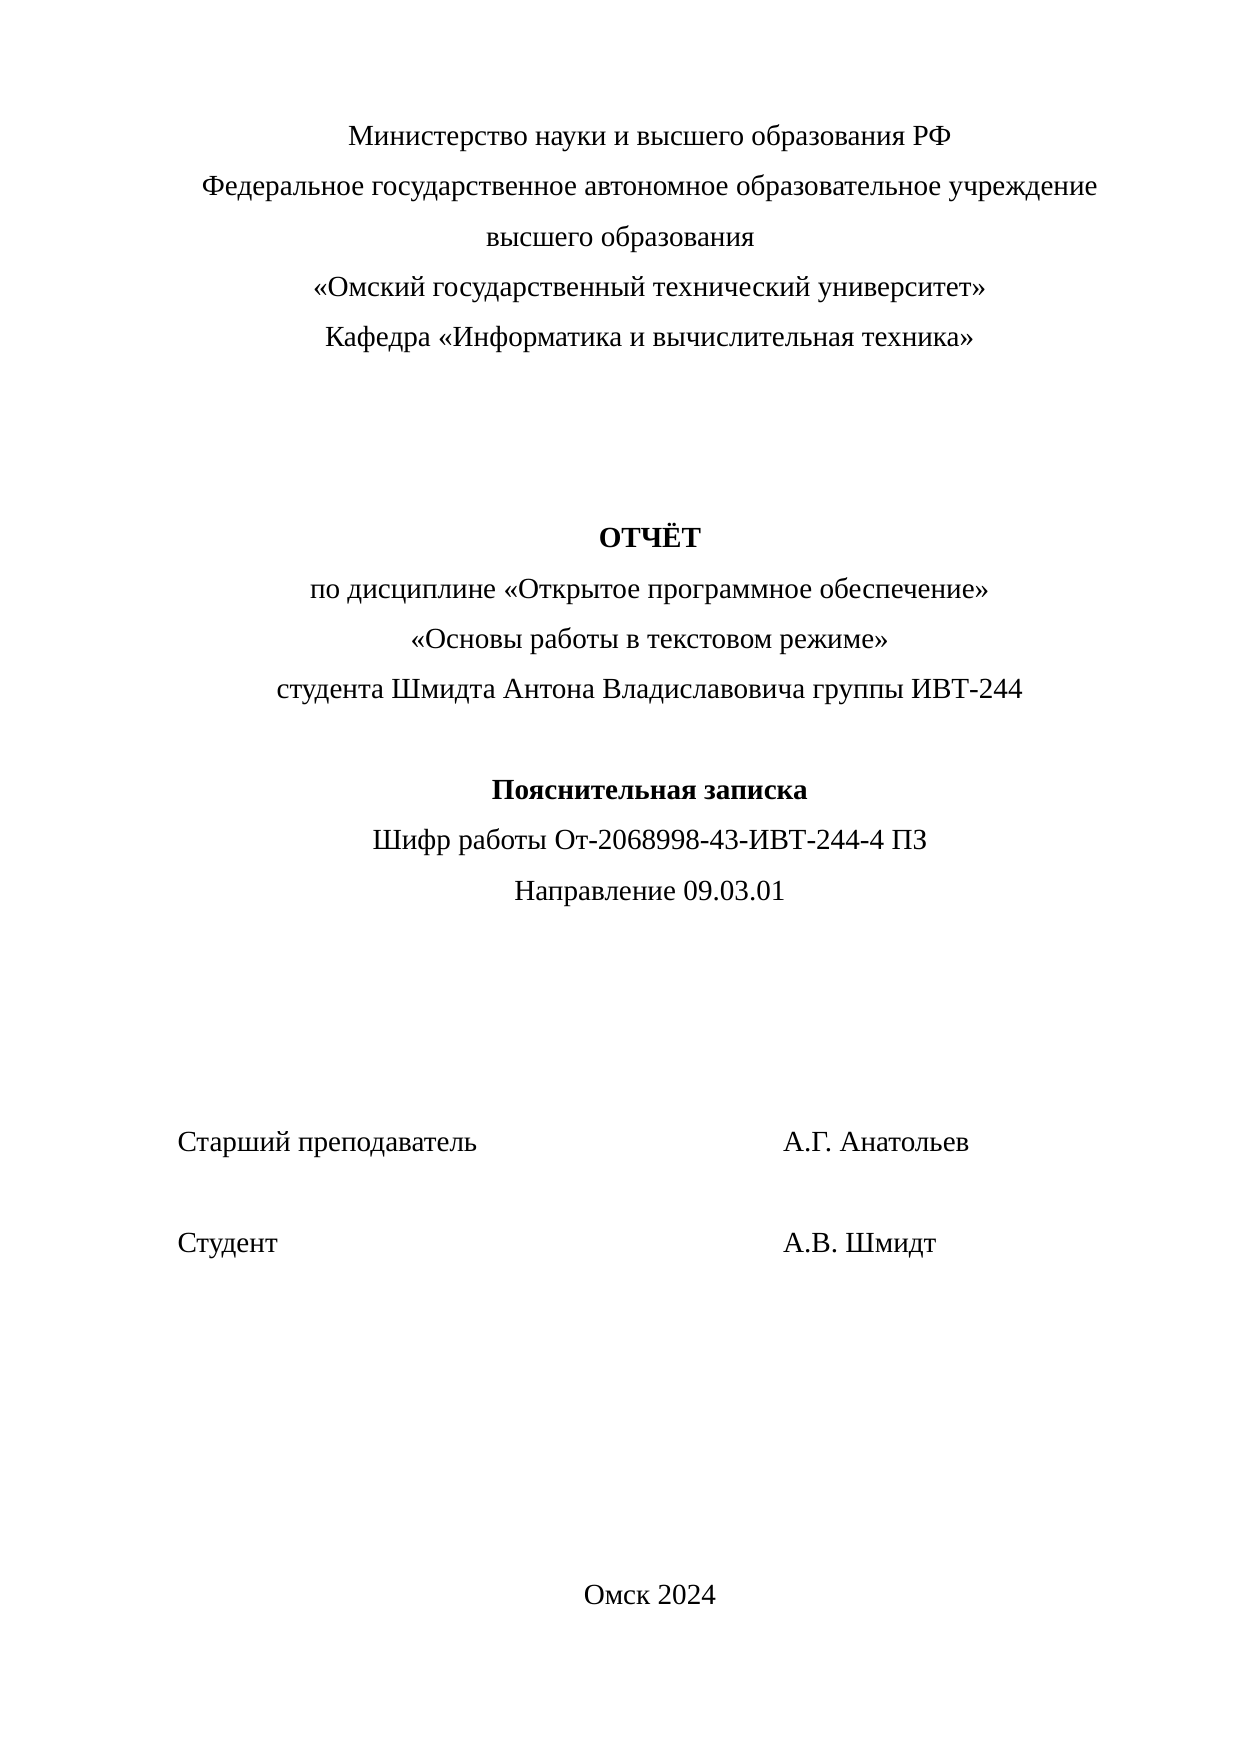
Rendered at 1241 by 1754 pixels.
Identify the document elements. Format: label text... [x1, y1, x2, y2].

text Кафедра «Информатика и вычислительная техника» [118, 319, 1122, 353]
text Студент А.В. Шмидт [118, 1225, 1122, 1258]
text Федеральное государственное автономное образовательное учреждение высшего образования [118, 168, 1122, 252]
text Омск 2024 [118, 1577, 1122, 1611]
text по дисциплине «Открытое программное обеспечение» [118, 571, 1122, 604]
text Старший преподаватель А.Г. Анатольев [118, 1124, 1122, 1158]
text Направление 09.03.01 [118, 873, 1122, 906]
text Шифр работы От-2068998-43-ИВТ-244-4 ПЗ [118, 822, 1122, 856]
text ОТЧЁТ [118, 521, 1122, 554]
text студента Шмидта Антона Владиславовича группы ИВТ-244 [118, 672, 1122, 705]
text Министерство науки и высшего образования РФ [118, 118, 1122, 152]
text Пояснительная записка [118, 772, 1122, 806]
text «Омский государственный технический университет» [118, 269, 1122, 303]
text «Основы работы в текстовом режиме» [118, 621, 1122, 655]
